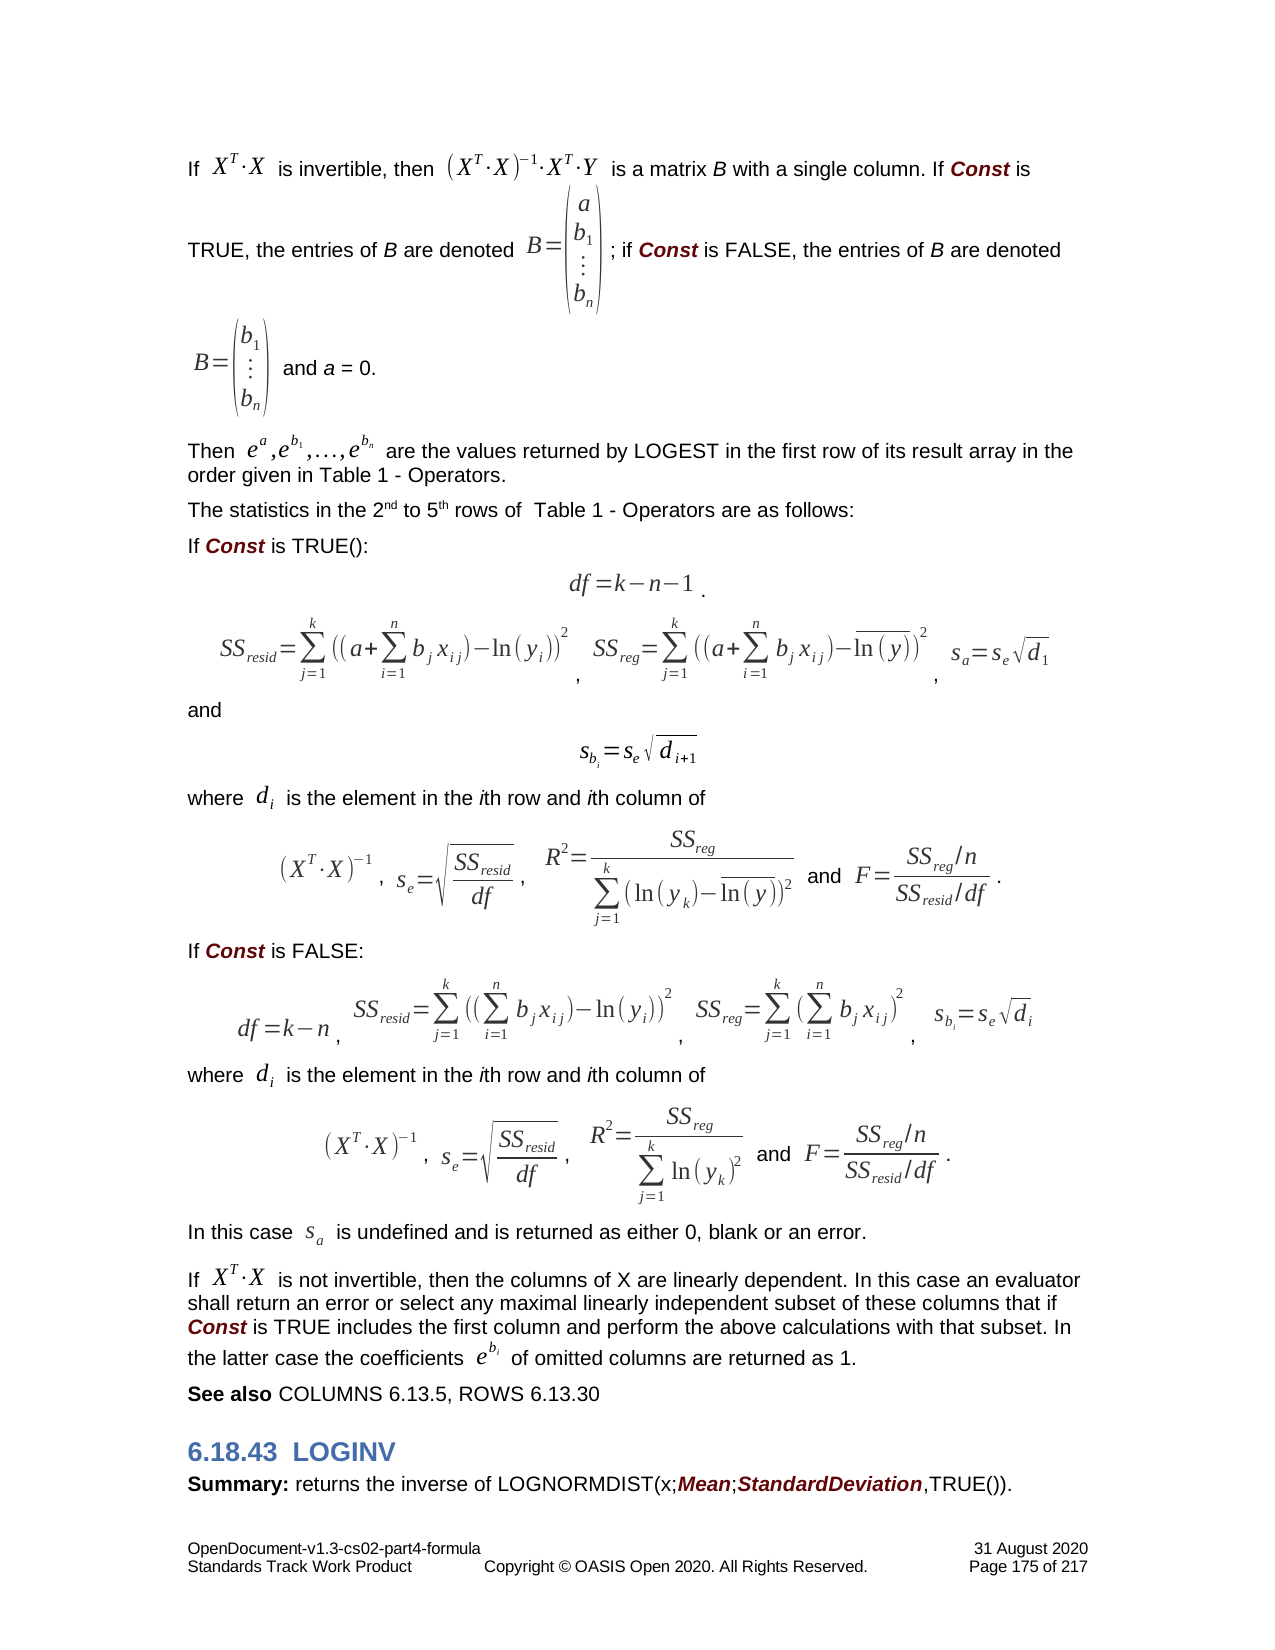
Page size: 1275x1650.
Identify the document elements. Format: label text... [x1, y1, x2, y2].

text If Const is FALSE: [187, 939, 1088, 963]
text See also COLUMNS 6.13.5, ROWS 6.13.30 [187, 1382, 1088, 1406]
text , , , [187, 975, 1088, 1047]
text , , and . [187, 825, 1088, 927]
text , , and . [187, 1103, 1088, 1205]
text Then are the values returned by LOGEST in the first row of its result array in the order given in Table 1 - Operators. [187, 431, 1088, 487]
text The statistics in the 2nd to 5th rows of Table 1 - Operators are as follows: [187, 499, 1088, 522]
text where is the element in the ith row and ith column of [187, 782, 1088, 813]
subtitle LOGINV [187, 1437, 1088, 1467]
text , , [187, 614, 1088, 686]
text and [187, 698, 1088, 722]
text In this case is undefined and is returned as either 0, blank or an error. [187, 1217, 1088, 1248]
text If Const is TRUE(): [187, 534, 1088, 558]
text If is not invertible, then the columns of X are linearly dependent. In this case an evaluator shall return an error or select any maximal linearly independent subset of these columns that if Const is TRUE includes the first column and perform the above calculations with that subset. In the latter case the coefficients of omitted columns are returned as 1. [187, 1260, 1088, 1370]
text If is invertible, then is a matrix B with a single column. If Const is TRUE, the entries of B are denoted ; if Const is FALSE, the entries of B are denoted and a = 0. [187, 150, 1088, 419]
text Summary: returns the inverse of LOGNORMDIST(x;Mean;StandardDeviation,TRUE()). [187, 1473, 1088, 1496]
text where is the element in the ith row and ith column of [187, 1059, 1088, 1091]
text . [187, 570, 1088, 602]
